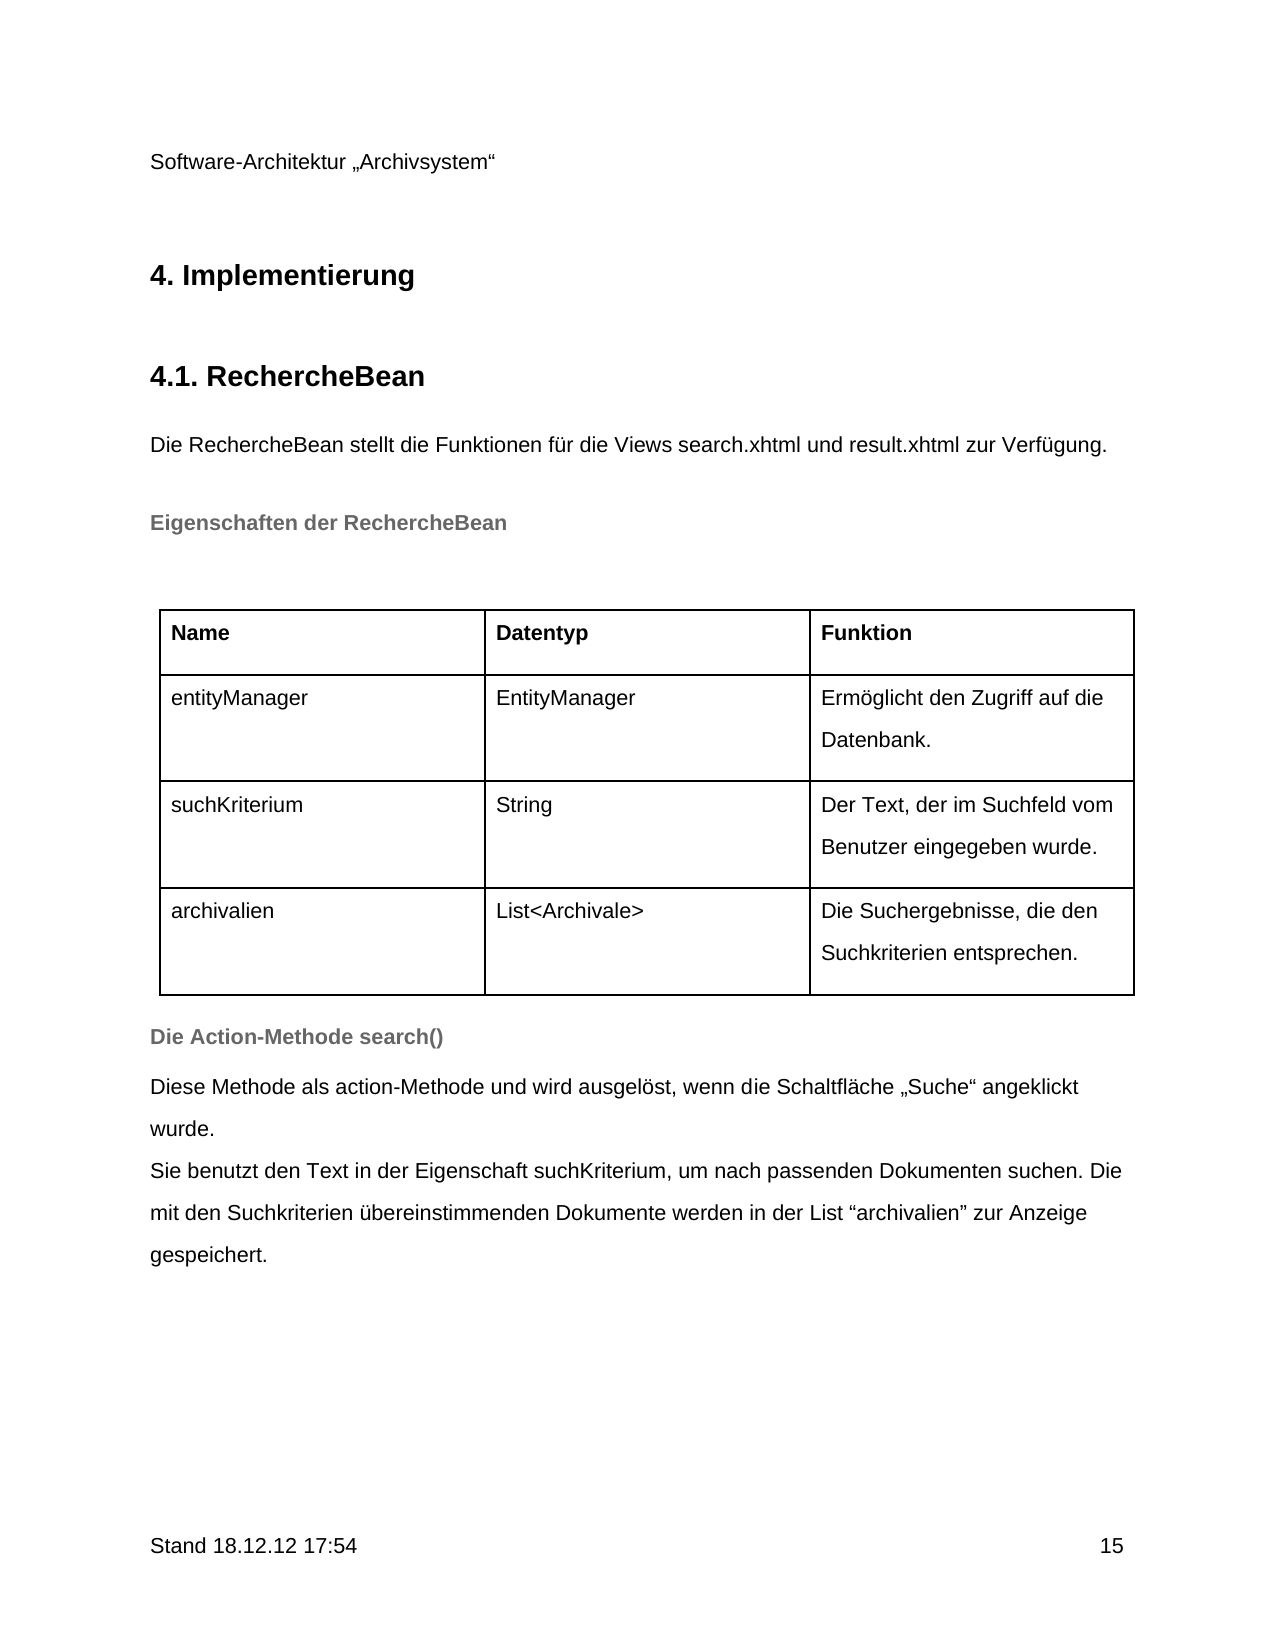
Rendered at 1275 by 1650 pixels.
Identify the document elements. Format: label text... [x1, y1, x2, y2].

table_cell Der Text, der im Suchfeld vom Benutzer eingegeben wurde. [811, 782, 1133, 887]
subtitle Die Action-Methode search() [150, 1025, 1125, 1067]
subtitle 4.1. RechercheBean [150, 361, 1125, 416]
text Sie benutzt den Text in der Eigenschaft suchKriterium, um nach passenden Dokumenten suchen. Die mit den Suchkriterien übereinstimmenden Dokumente werden in der List “archivalien” zur Anzeige gespeichert. [150, 1159, 1125, 1284]
table_header Name [161, 611, 484, 673]
subtitle Eigenschaften der RechercheBean [150, 510, 1125, 552]
table_cell List<Archivale> [486, 889, 809, 993]
subtitle 4. Implementierung [150, 259, 1125, 315]
table_header Datentyp [486, 611, 809, 673]
table_cell Ermöglicht den Zugriff auf die Datenbank. [811, 676, 1133, 780]
table_cell Die Suchergebnisse, die den Suchkriterien entsprechen. [811, 889, 1133, 993]
text Die RechercheBean stellt die Funktionen für die Views search.xhtml und result.xhtml zur Verfügung. [150, 433, 1125, 475]
table_cell String [486, 782, 809, 887]
table_header Funktion [811, 611, 1133, 673]
table_cell entityManager [161, 676, 484, 780]
table_cell suchKriterium [161, 782, 484, 887]
text Diese Methode als action-Methode und wird ausgelöst, wenn die Schaltfläche „Suche“ angeklickt wurde. [150, 1075, 1125, 1159]
table_cell EntityManager [486, 676, 809, 780]
table_cell archivalien [161, 889, 484, 993]
